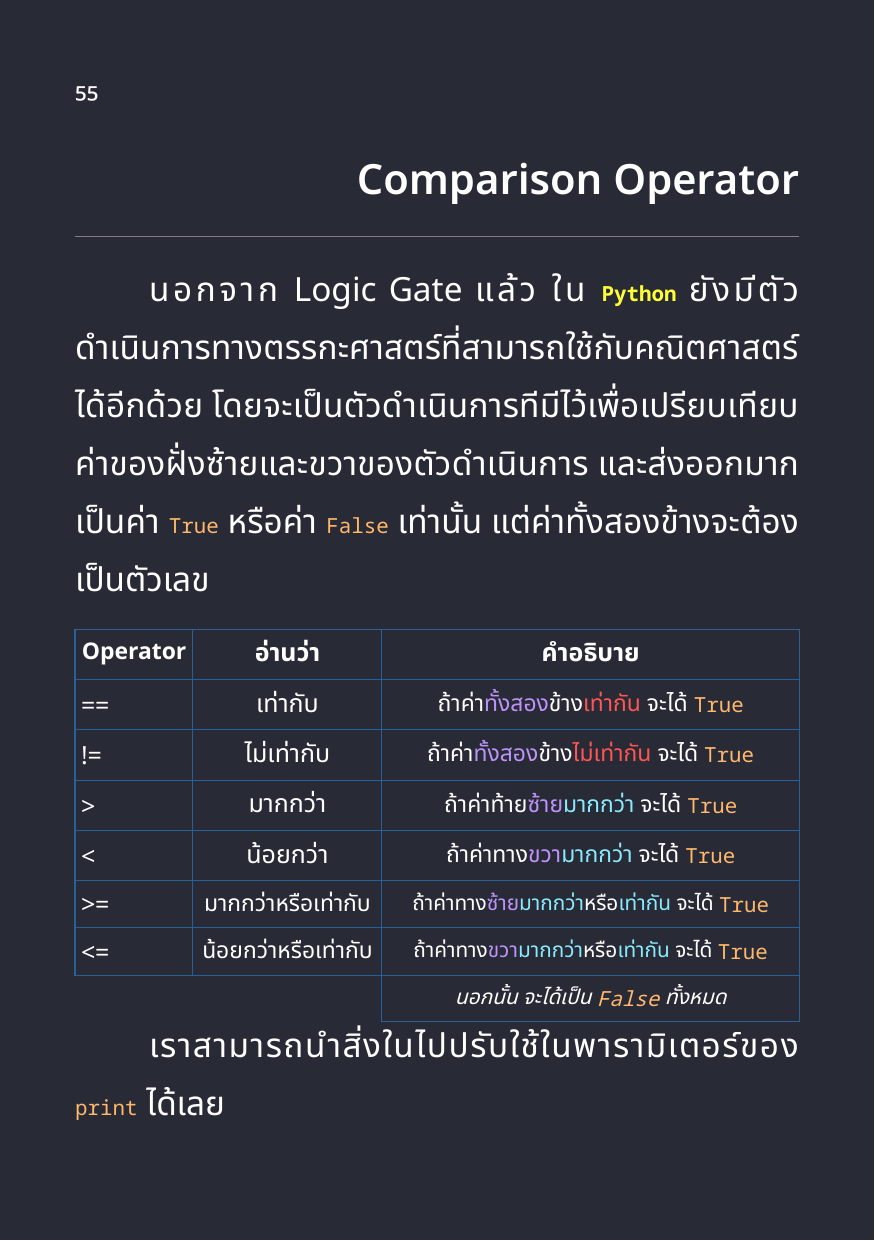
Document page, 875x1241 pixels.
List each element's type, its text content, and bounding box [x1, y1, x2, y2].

table_cell ถ้าค่าทั้งสองข้างเท่ากัน จะได้ True [382, 680, 799, 729]
table_cell == [76, 680, 192, 729]
table_header อ่านว่า [193, 630, 381, 679]
table_header Operator [76, 630, 192, 679]
table_cell ถ้าค่าทางขวามากกว่า จะได้ True [382, 831, 799, 880]
table_cell != [76, 730, 192, 779]
table_cell มากกว่า [193, 781, 381, 830]
table_cell น้อยกว่า [193, 831, 381, 880]
table_cell <= [76, 928, 192, 974]
table_header คำอธิบาย [382, 630, 799, 679]
table_cell ถ้าค่าทั้งสองข้างไม่เท่ากัน จะได้ True [382, 730, 799, 779]
table_cell ถ้าค่าทางขวามากกว่าหรือเท่ากัน จะได้ True [382, 928, 799, 974]
table_cell ไม่เท่ากับ [193, 730, 381, 779]
table_cell นอกนั้น จะได้เป็น False ทั้งหมด [382, 976, 799, 1021]
table_cell < [76, 831, 192, 880]
text เราสามารถนำสิ่งในไปปรับใช้ในพารามิเตอร์ของ print ได้เลย [75, 1022, 799, 1131]
table_cell [75, 976, 381, 1021]
text นอกจาก Logic Gate แล้ว ใน Python ยังมีตัวดำเนินการทางตรรกะศาสตร์ที่สามารถใช้กับคณิตศาสตร์ได้อีกด้วย โดยจะเป็นตัวดำเนินการทีมีไว้เพื่อเปรียบเทียบค่าของฝั่งซ้ายและขวาของตัวดำเนินการ และส่งออกมากเป็นค่า True หรือค่า False เท่านั้น แต่ค่าทั้งสองข้างจะต้องเป็นตัวเลข [75, 266, 799, 606]
subtitle Comparison Operator [134, 150, 799, 207]
table_cell ถ้าค่าทางซ้ายมากกว่าหรือเท่ากัน จะได้ True [382, 881, 799, 927]
table_cell ถ้าค่าท้ายซ้ายมากกว่า จะได้ True [382, 781, 799, 830]
table_cell น้อยกว่าหรือเท่ากับ [193, 928, 381, 974]
table_cell มากกว่าหรือเท่ากับ [193, 881, 381, 927]
table_cell เท่ากับ [193, 680, 381, 729]
table_cell > [76, 781, 192, 830]
table_cell >= [76, 881, 192, 927]
